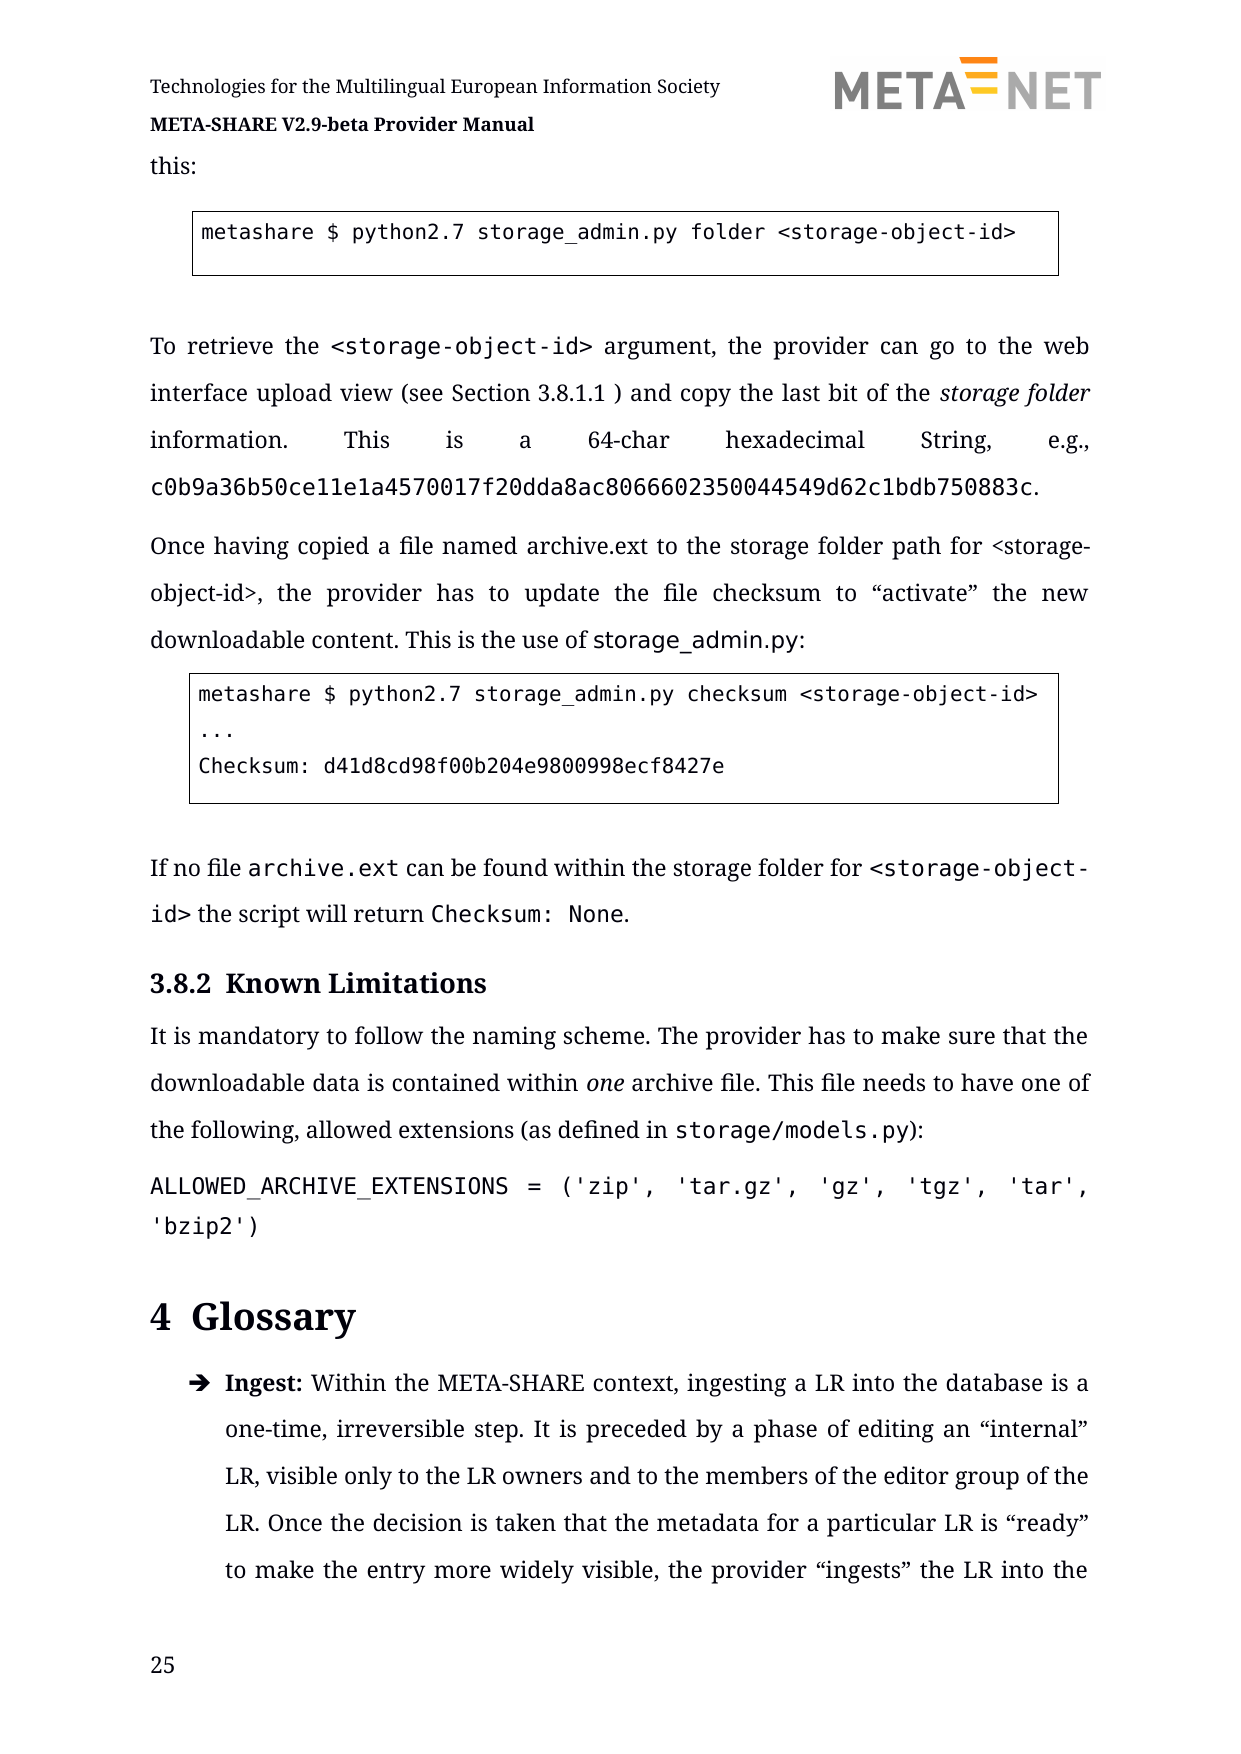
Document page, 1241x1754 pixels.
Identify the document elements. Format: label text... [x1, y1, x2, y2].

text ALLOWED_ARCHIVE_EXTENSIONS = ('zip', 'tar.gz', 'gz', 'tgz', 'tar', 'bzip2') [150, 1173, 1090, 1240]
text If no file archive.ext can be found within the storage folder for <storage-object-id> the script will return Checksum: None. [150, 852, 1090, 930]
picture [830, 56, 1106, 111]
text this: [150, 150, 1090, 181]
text To retrieve the <storage-object-id> argument, the provider can go to the web interface upload view (see Section 3.8.1.1 ) and copy the last bit of the storage folder information. This is a 64-char hexadecimal String, e.g., c0b9a36b50ce11e1a4570017f20dda8ac8066602350044549d62c1bdb750883c. [150, 330, 1090, 502]
text ... [198, 718, 1049, 742]
text Once having copied a file named archive.ext to the storage folder path for <storage-object-id>, the provider has to update the file checksum to “activate” the new downloadable content. This is the use of storage_admin.py: [150, 530, 1090, 655]
list Ingest: Within the META-SHARE context, ingesting a LR into the database is a one-time, irreversible step. It is preceded by a phase of editing an “internal” LR, visible only to the LR owners and to the members of the editor group of the LR. Once the decision is taken that the metadata for a particular LR is “ready” to make the entry more widely visible, the provider “ingests” the LR into the [187, 1367, 1090, 1585]
text It is mandatory to follow the naming scheme. The provider has to make sure that the downloadable data is contained within one archive file. This file needs to have one of the following, allowed extensions (as defined in storage/models.py): [150, 1020, 1090, 1145]
subtitle Known Limitations [150, 964, 1090, 1001]
text Checksum: d41d8cd98f00b204e9800998ecf8427e [198, 754, 1049, 778]
text metashare $ python2.7 storage_admin.py folder <storage-object-id> [201, 220, 1049, 244]
text metashare $ python2.7 storage_admin.py checksum <storage-object-id> [198, 682, 1049, 706]
subtitle Glossary [150, 1291, 1090, 1342]
